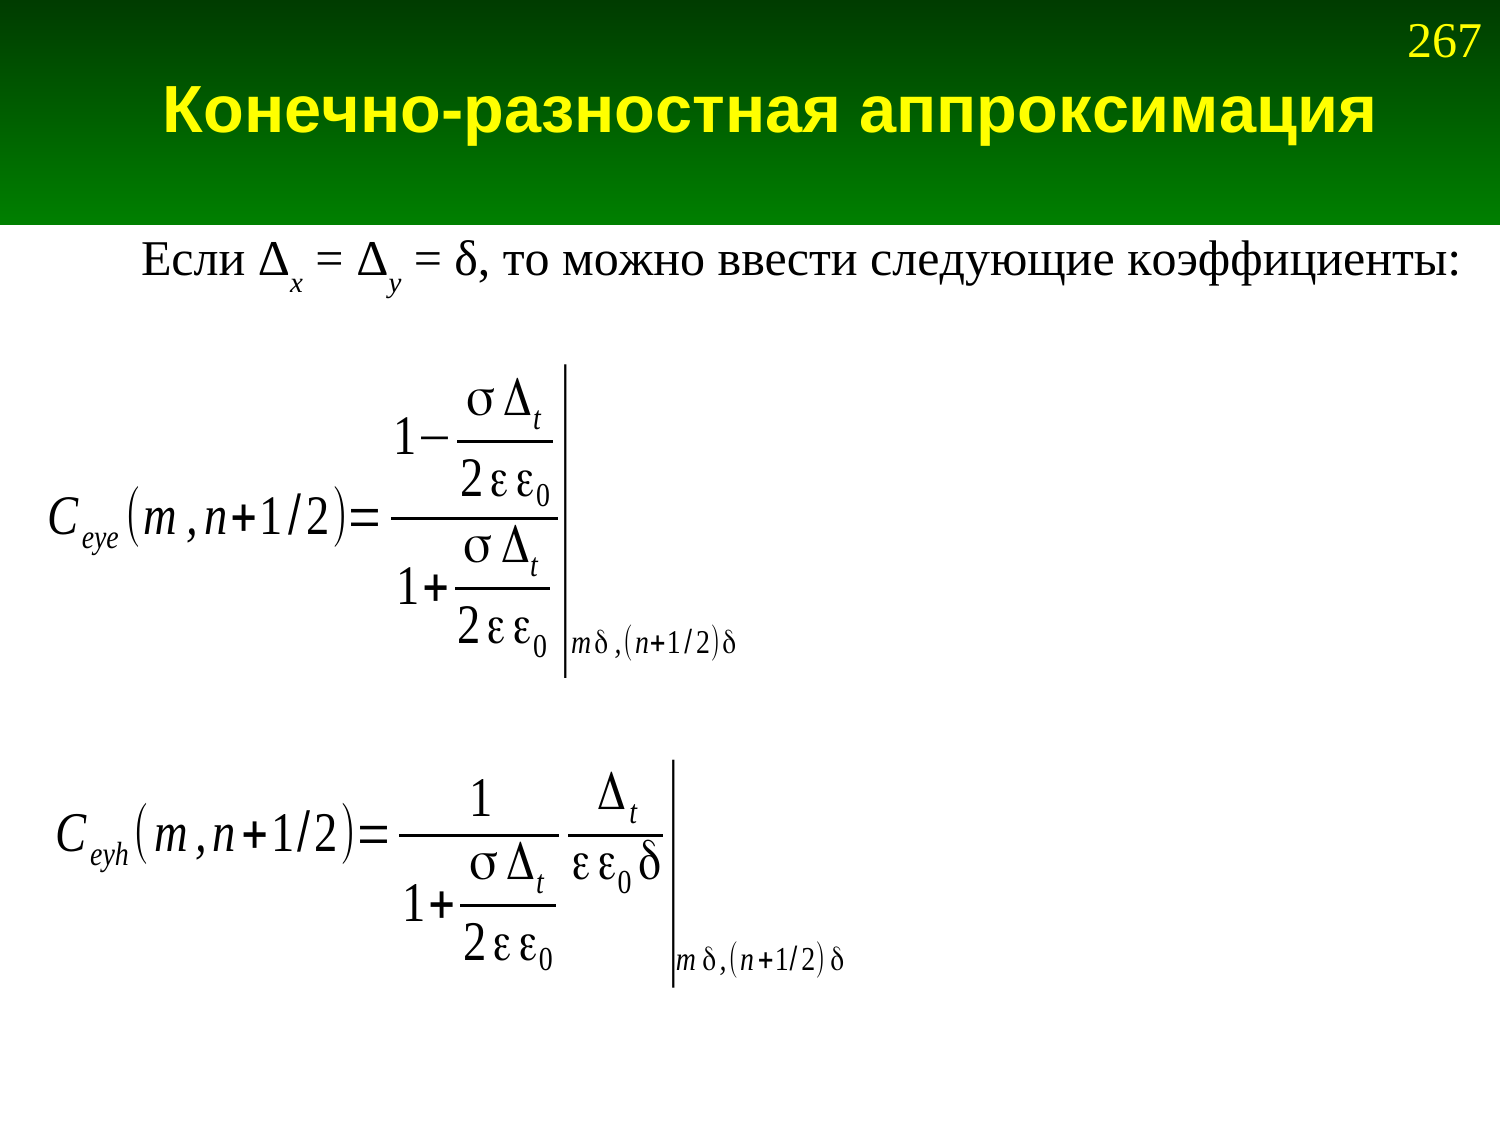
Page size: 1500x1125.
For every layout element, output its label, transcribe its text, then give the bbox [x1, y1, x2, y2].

title Конечно-разностная аппроксимация [100, 7, 1441, 204]
chart [35, 359, 749, 680]
chart [43, 756, 855, 991]
text_box Если Δx = Δy = δ, то можно ввести следующие коэффициенты: [126, 218, 1477, 306]
